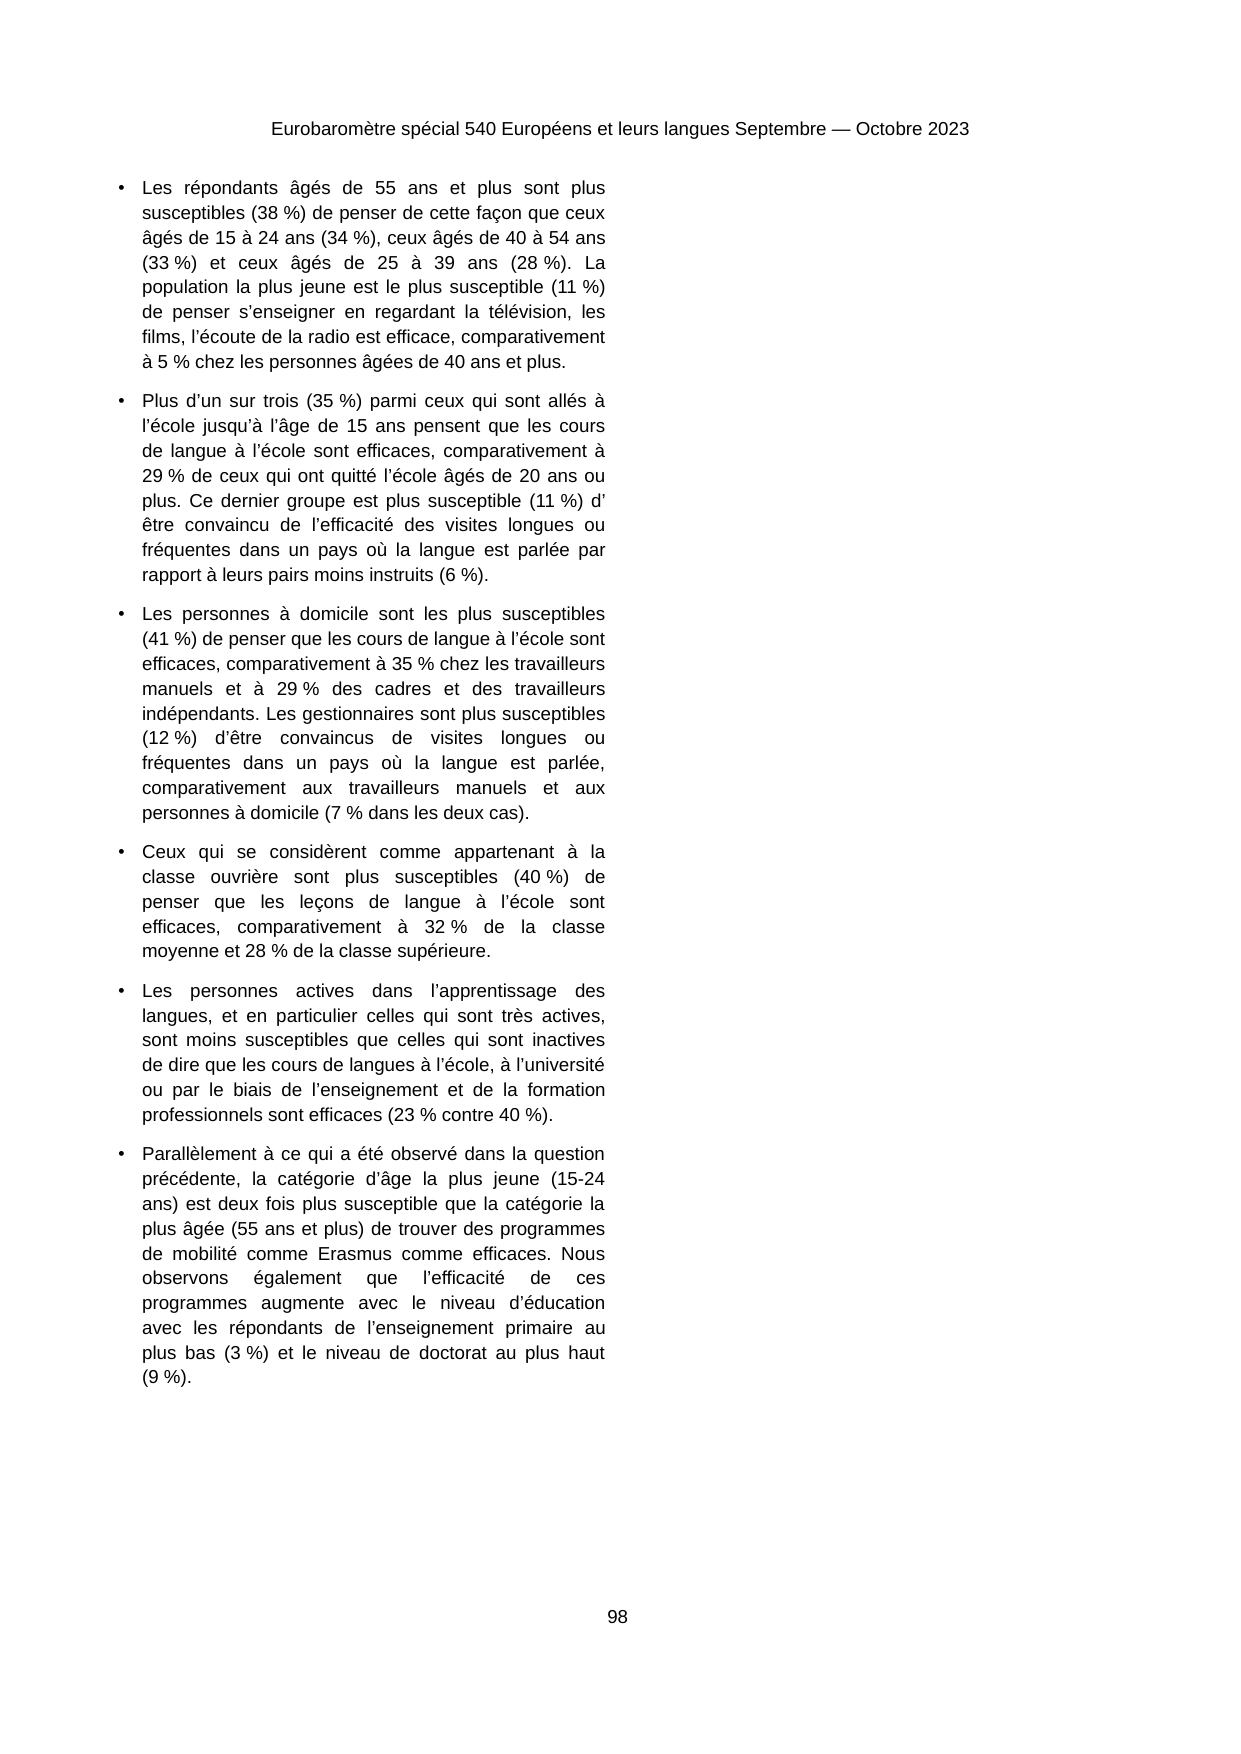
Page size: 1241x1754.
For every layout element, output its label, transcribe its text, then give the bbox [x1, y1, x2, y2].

list Les personnes actives dans l’apprentissage des langues, et en particulier celles qui sont très actives, sont moins susceptibles que celles qui sont inactives de dire que les cours de langues à l’école, à l’université ou par le biais de l’enseignement et de la formation professionnels sont efficaces (23 % contre 40 %). [118, 979, 605, 1125]
list Plus d’un sur trois (35 %) parmi ceux qui sont allés à l’école jusqu’à l’âge de 15 ans pensent que les cours de langue à l’école sont efficaces, comparativement à 29 % de ceux qui ont quitté l’école âgés de 20 ans ou plus. Ce dernier groupe est plus susceptible (11 %) d’ être convaincu de l’efficacité des visites longues ou fréquentes dans un pays où la langue est parlée par rapport à leurs pairs moins instruits (6 %). [118, 390, 605, 585]
list Les personnes à domicile sont les plus susceptibles (41 %) de penser que les cours de langue à l’école sont efficaces, comparativement à 35 % chez les travailleurs manuels et à 29 % des cadres et des travailleurs indépendants. Les gestionnaires sont plus susceptibles (12 %) d’être convaincus de visites longues ou fréquentes dans un pays où la langue est parlée, comparativement aux travailleurs manuels et aux personnes à domicile (7 % dans les deux cas). [118, 603, 605, 823]
list Les répondants âgés de 55 ans et plus sont plus susceptibles (38 %) de penser de cette façon que ceux âgés de 15 à 24 ans (34 %), ceux âgés de 40 à 54 ans (33 %) et ceux âgés de 25 à 39 ans (28 %). La population la plus jeune est le plus susceptible (11 %) de penser s’enseigner en regardant la télévision, les films, l’écoute de la radio est efficace, comparativement à 5 % chez les personnes âgées de 40 ans et plus. [118, 177, 605, 372]
list Parallèlement à ce qui a été observé dans la question précédente, la catégorie d’âge la plus jeune (15-24 ans) est deux fois plus susceptible que la catégorie la plus âgée (55 ans et plus) de trouver des programmes de mobilité comme Erasmus comme efficaces. Nous observons également que l’efficacité de ces programmes augmente avec le niveau d’éducation avec les répondants de l’enseignement primaire au plus bas (3 %) et le niveau de doctorat au plus haut (9 %). [118, 1143, 605, 1388]
list Ceux qui se considèrent comme appartenant à la classe ouvrière sont plus susceptibles (40 %) de penser que les leçons de langue à l’école sont efficaces, comparativement à 32 % de la classe moyenne et 28 % de la classe supérieure. [118, 841, 605, 962]
